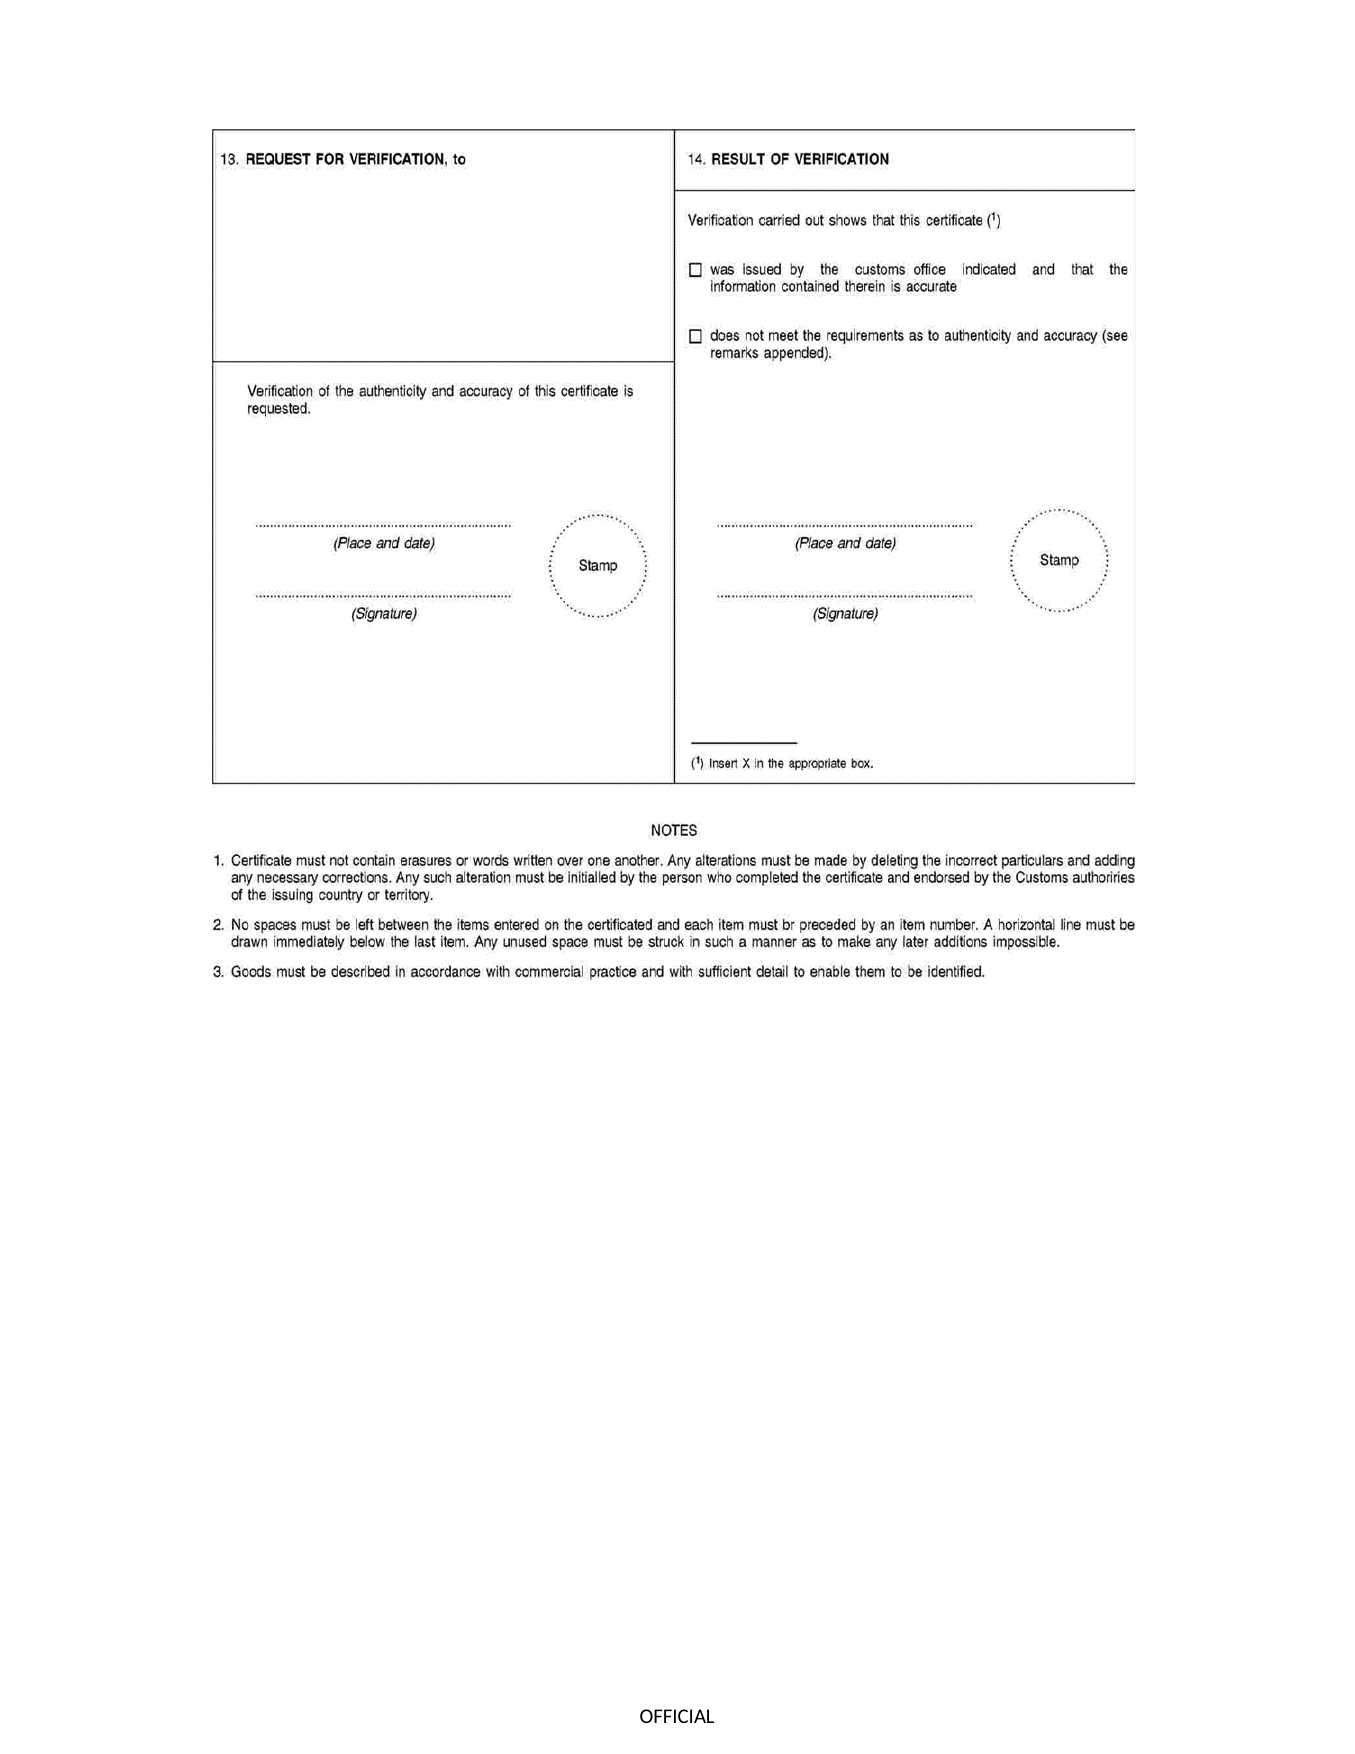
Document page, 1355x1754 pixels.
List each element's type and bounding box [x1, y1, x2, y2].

table_cell [195, 130, 211, 1509]
table_cell [1136, 130, 1162, 1509]
